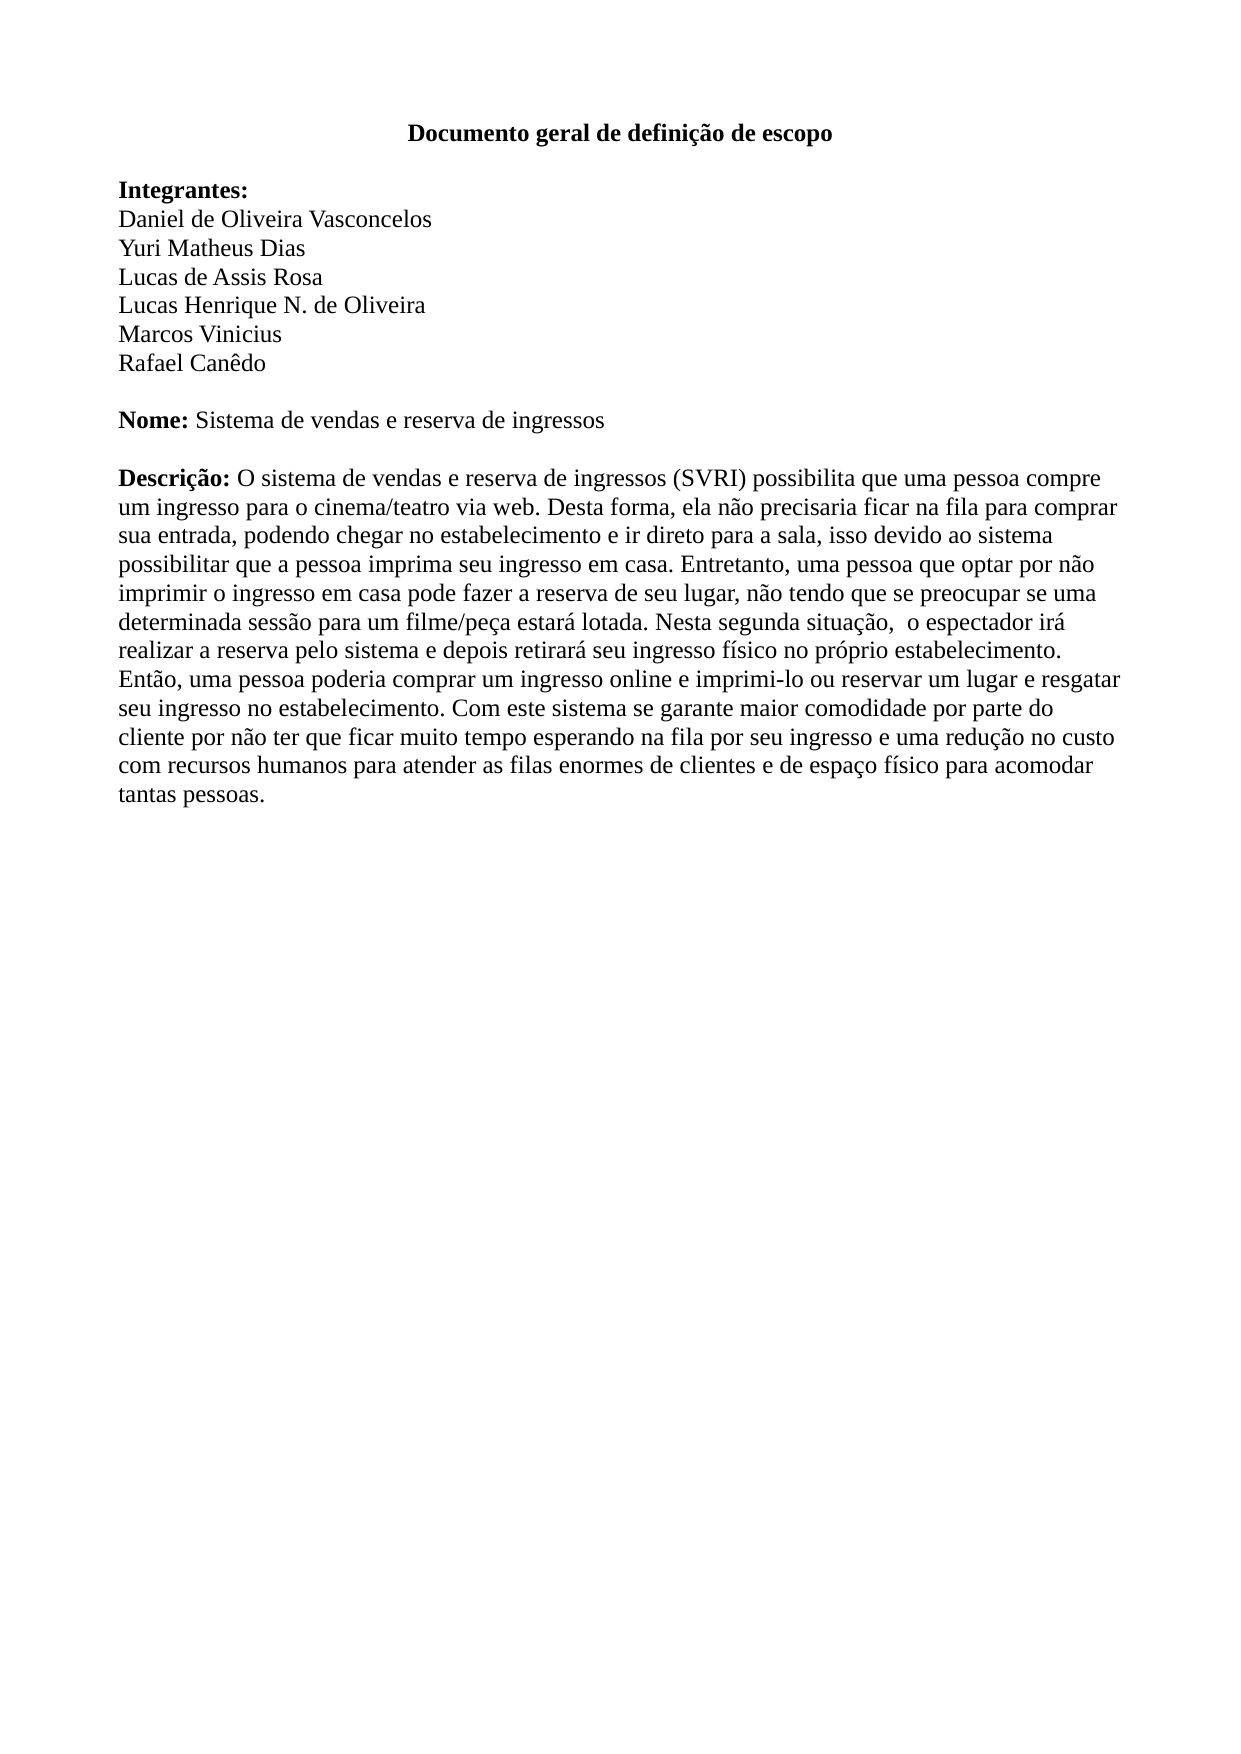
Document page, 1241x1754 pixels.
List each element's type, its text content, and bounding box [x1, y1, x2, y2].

text Daniel de Oliveira Vasconcelos [118, 204, 1122, 233]
text Integrantes: [118, 176, 1122, 204]
text Lucas de Assis Rosa [118, 262, 1122, 291]
text Nome: Sistema de vendas e reserva de ingressos [118, 406, 1122, 434]
text Marcos Vinicius [118, 319, 1122, 348]
text Documento geral de definição de escopo [118, 118, 1122, 147]
text Rafael Canêdo [118, 348, 1122, 377]
text Yuri Matheus Dias [118, 233, 1122, 262]
text Lucas Henrique N. de Oliveira [118, 291, 1122, 319]
text Descrição: O sistema de vendas e reserva de ingressos (SVRI) possibilita que uma pessoa compre um ingresso para o cinema/teatro via web. Desta forma, ela não precisaria ficar na fila para comprar sua entrada, podendo chegar no estabelecimento e ir direto para a sala, isso devido ao sistema possibilitar que a pessoa imprima seu ingresso em casa. Entretanto, uma pessoa que optar por não imprimir o ingresso em casa pode fazer a reserva de seu lugar, não tendo que se preocupar se uma determinada sessão para um filme/peça estará lotada. Nesta segunda situação, o espectador irá realizar a reserva pelo sistema e depois retirará seu ingresso físico no próprio estabelecimento. Então, uma pessoa poderia comprar um ingresso online e imprimi-lo ou reservar um lugar e resgatar seu ingresso no estabelecimento. Com este sistema se garante maior comodidade por parte do cliente por não ter que ficar muito tempo esperando na fila por seu ingresso e uma redução no custo com recursos humanos para atender as filas enormes de clientes e de espaço físico para acomodar tantas pessoas. [118, 463, 1122, 808]
